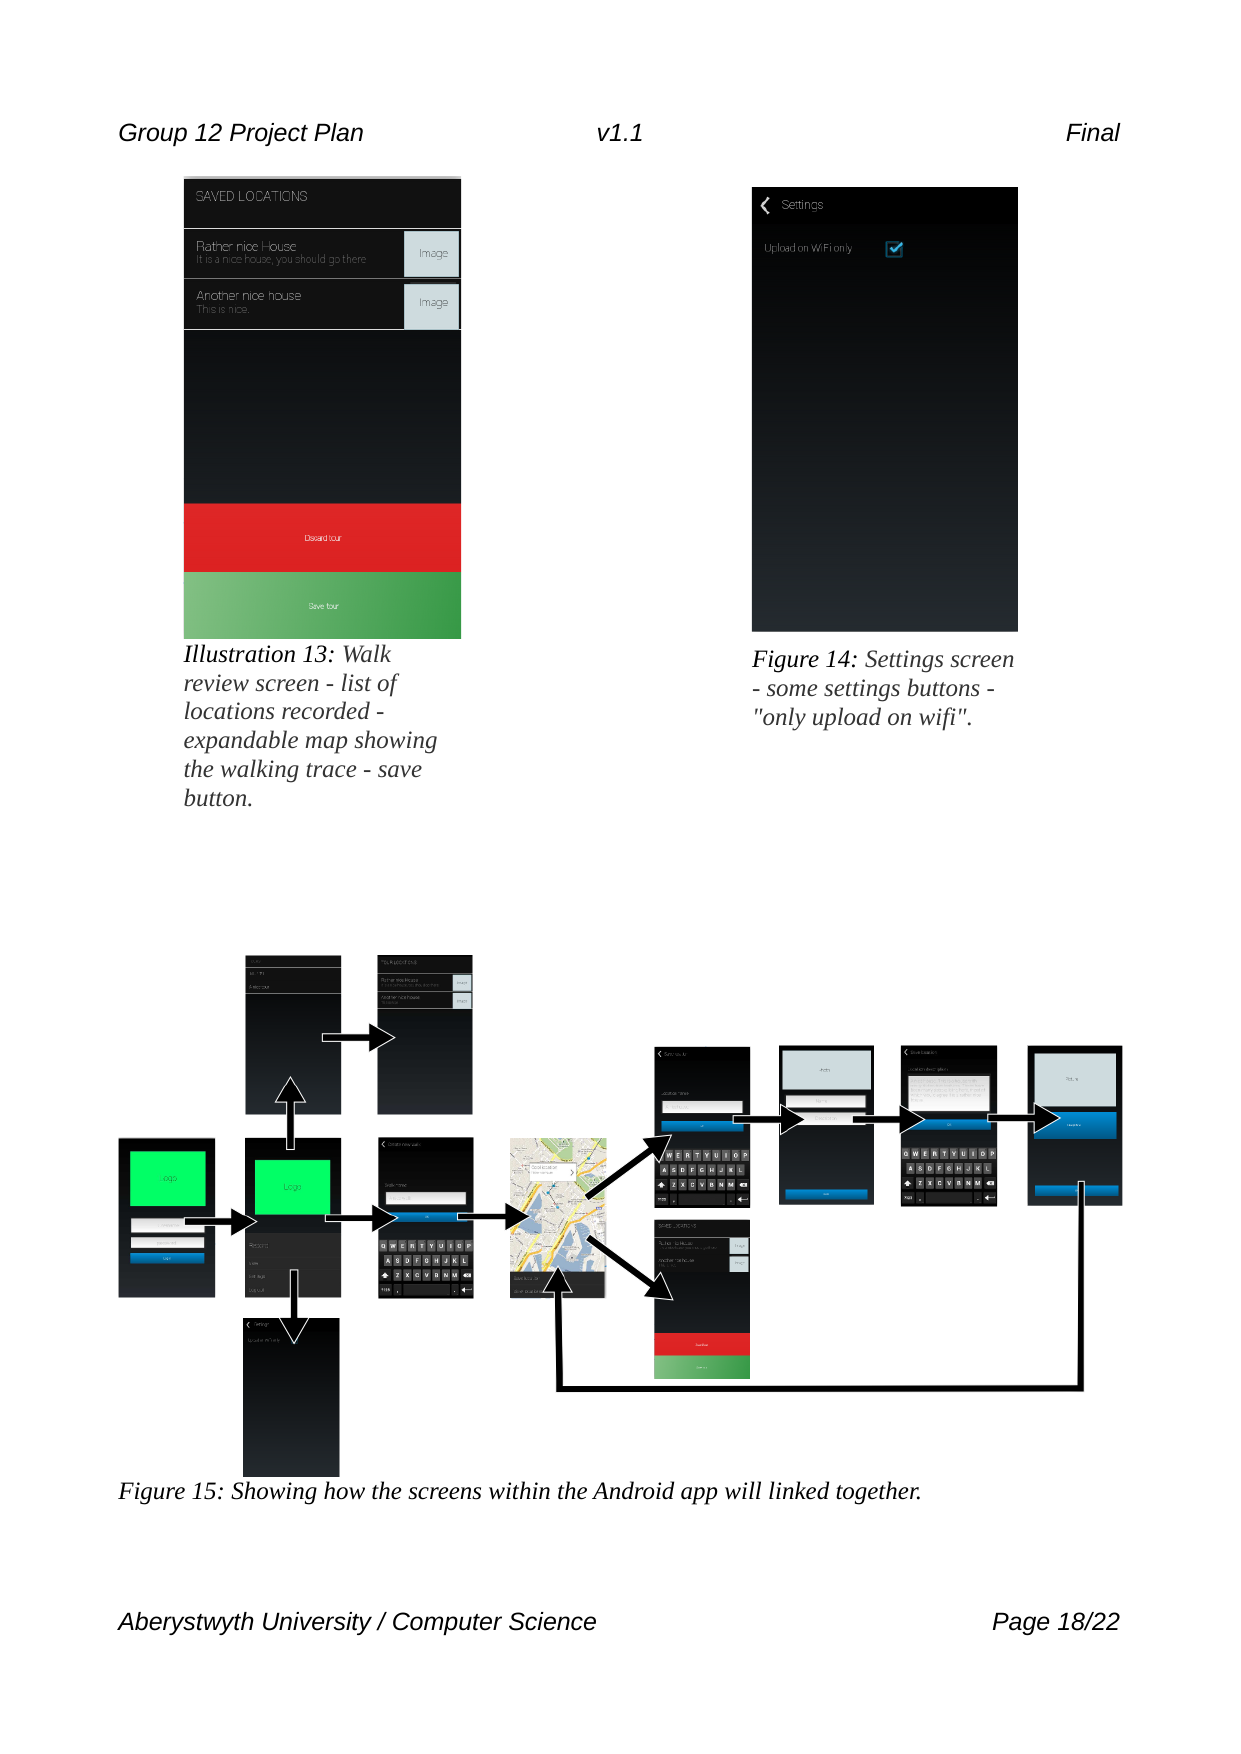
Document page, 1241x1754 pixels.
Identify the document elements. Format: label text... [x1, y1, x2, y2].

text Figure 15: Showing how the screens within the Android app will linked together. [118, 1477, 1122, 1505]
picture [118, 955, 1123, 1477]
text Figure 14: Settings screen - some settings buttons - "only upload on wifi". [752, 644, 1018, 730]
picture [183, 176, 462, 639]
text Illustration 13: Walk review screen - list of locations recorded - expandable map showing the walking trace - save button. [183, 639, 461, 811]
picture [751, 187, 1018, 632]
